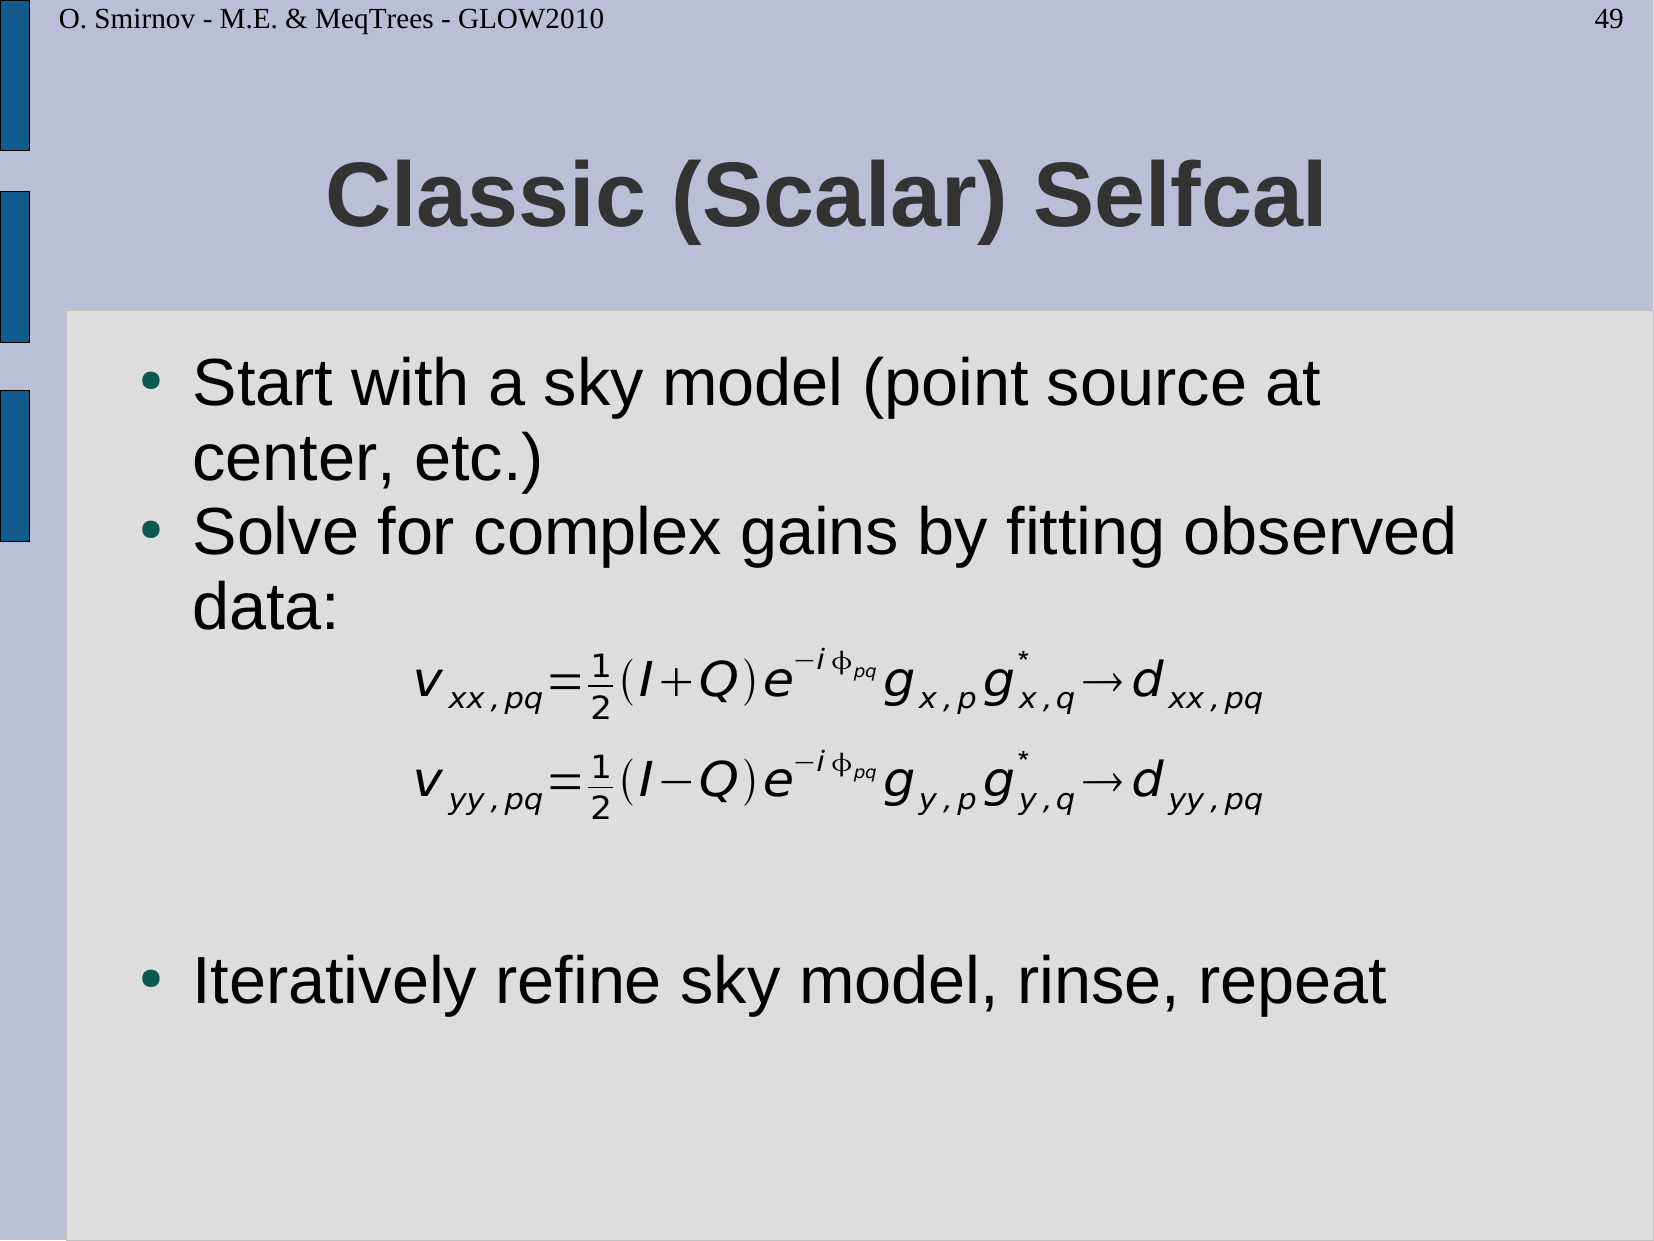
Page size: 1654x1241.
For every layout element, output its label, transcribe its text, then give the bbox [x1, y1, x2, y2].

title Classic (Scalar) Selfcal [121, 91, 1534, 299]
chart [406, 628, 1270, 916]
list Start with a sky model (point source at center, etc.) Solve for complex gains by fitting observed data: Iteratively refine sky model, rinse, repeat [121, 344, 1534, 1112]
